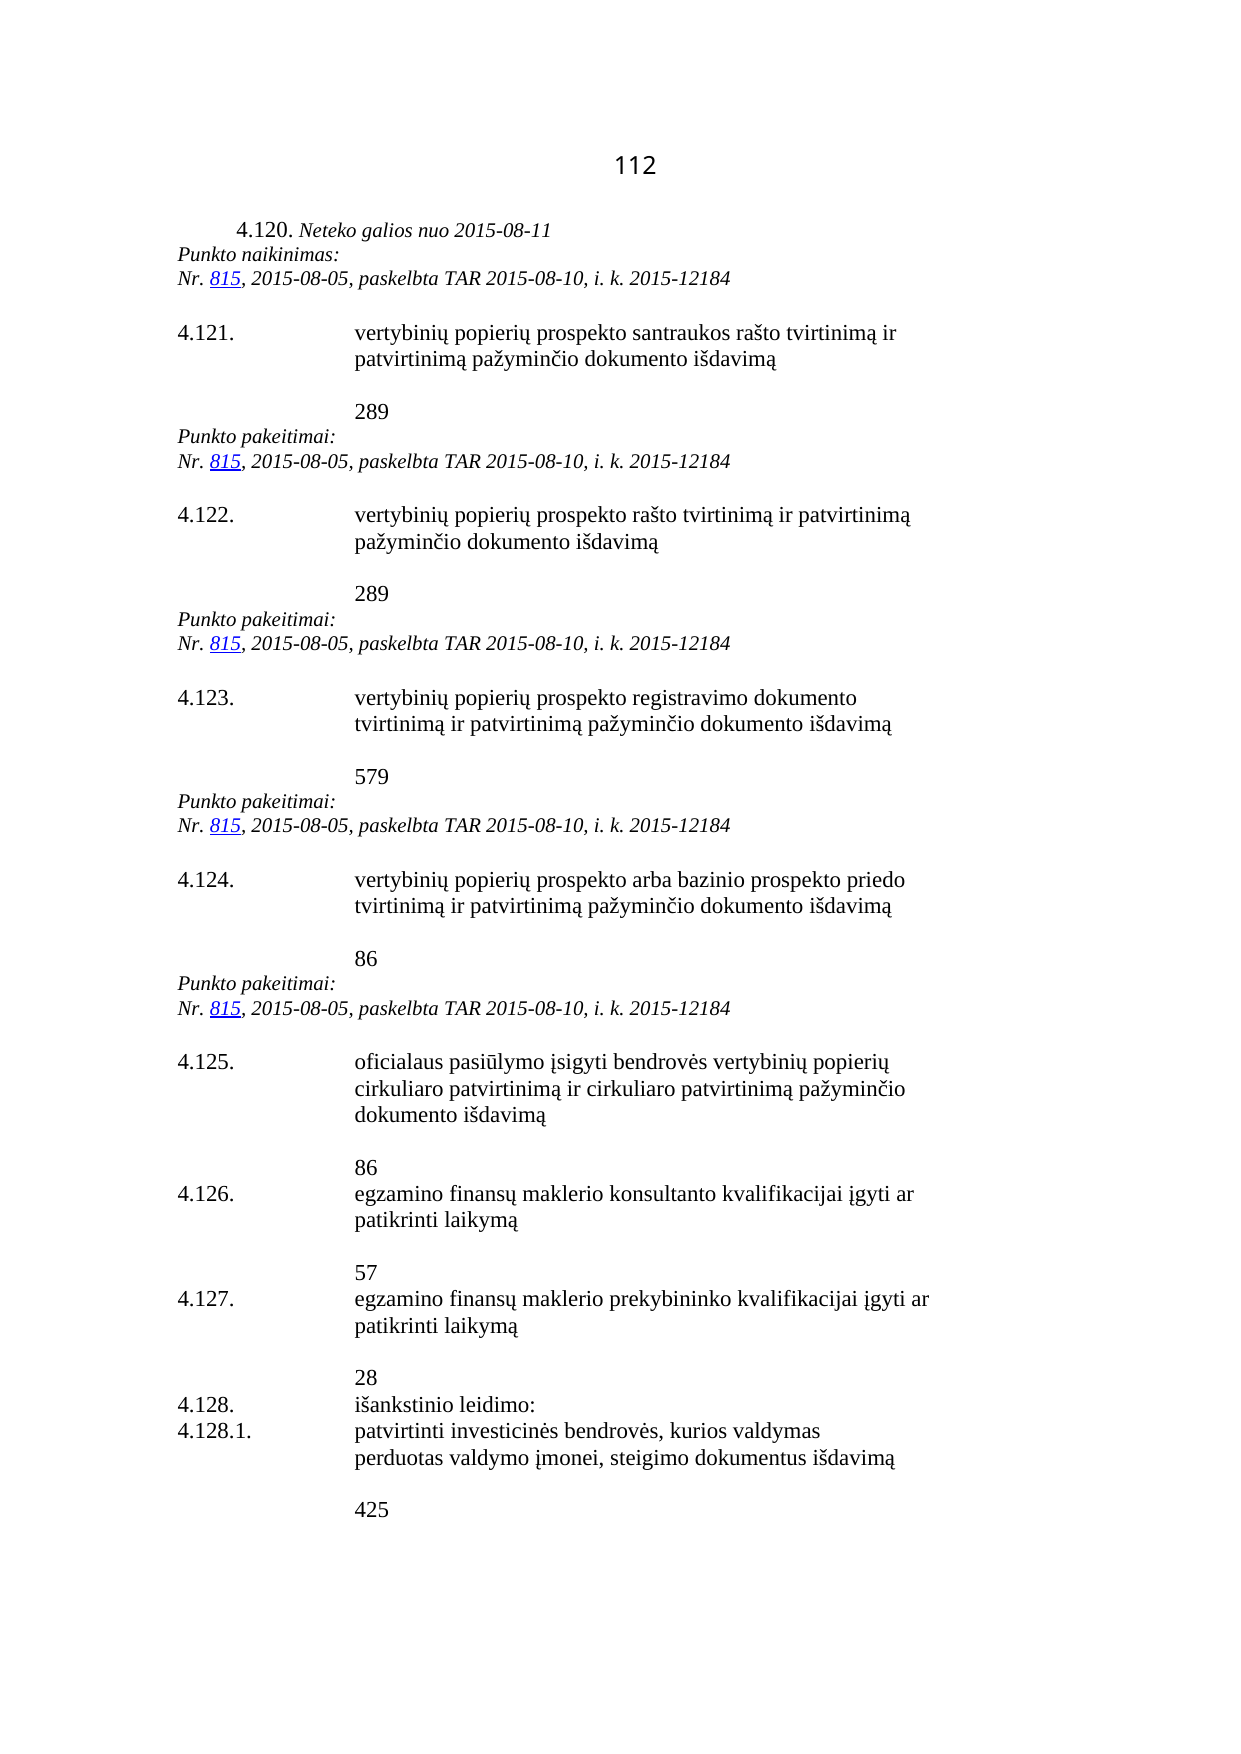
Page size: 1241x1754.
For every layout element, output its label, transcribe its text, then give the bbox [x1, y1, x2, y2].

text dokumento išdavimą 86 [354, 1101, 945, 1180]
text 4.128.1. patvirtinti investicinės bendrovės, kurios valdymas perduotas valdymo įmonei, steigimo dokumentus išdavimą 425 [177, 1417, 916, 1523]
text Nr. 815, 2015-08-05, paskelbta TAR 2015-08-10, i. k. 2015-12184 [177, 266, 1093, 290]
text 4.125. oficialaus pasiūlymo įsigyti bendrovės vertybinių popierių [177, 1048, 945, 1074]
text 4.121. vertybinių popierių prospekto santraukos rašto tvirtinimą ir [177, 319, 945, 345]
text patikrinti laikymą 57 [354, 1206, 945, 1285]
text patikrinti laikymą 28 [354, 1312, 945, 1391]
text tvirtinimą ir patvirtinimą pažyminčio dokumento išdavimą 86 [354, 892, 945, 971]
text 4.128. išankstinio leidimo: [177, 1391, 916, 1417]
text Nr. 815, 2015-08-05, paskelbta TAR 2015-08-10, i. k. 2015-12184 [177, 448, 1093, 473]
text patvirtinimą pažyminčio dokumento išdavimą 289 [354, 345, 945, 424]
text cirkuliaro patvirtinimą ir cirkuliaro patvirtinimą pažyminčio [354, 1074, 945, 1101]
text 4.124. vertybinių popierių prospekto arba bazinio prospekto priedo [177, 866, 945, 892]
text 4.127. egzamino finansų maklerio prekybininko kvalifikacijai įgyti ar [177, 1285, 945, 1312]
text Punkto pakeitimai: [177, 424, 1093, 448]
text Punkto pakeitimai: [177, 607, 1093, 631]
text 4.120. Neteko galios nuo 2015-08-11 [177, 216, 1093, 242]
text Punkto naikinimas: [177, 242, 1093, 266]
text 4.126. egzamino finansų maklerio konsultanto kvalifikacijai įgyti ar [177, 1180, 945, 1206]
text Punkto pakeitimai: [177, 971, 1093, 995]
text pažyminčio dokumento išdavimą 289 [354, 528, 945, 607]
text Punkto pakeitimai: [177, 789, 1093, 813]
text 4.123. vertybinių popierių prospekto registravimo dokumento [177, 684, 945, 710]
text Nr. 815, 2015-08-05, paskelbta TAR 2015-08-10, i. k. 2015-12184 [177, 995, 1093, 1019]
text 4.122. vertybinių popierių prospekto rašto tvirtinimą ir patvirtinimą [177, 501, 945, 528]
text tvirtinimą ir patvirtinimą pažyminčio dokumento išdavimą 579 [354, 710, 945, 789]
text Nr. 815, 2015-08-05, paskelbta TAR 2015-08-10, i. k. 2015-12184 [177, 813, 1093, 837]
text Nr. 815, 2015-08-05, paskelbta TAR 2015-08-10, i. k. 2015-12184 [177, 631, 1093, 655]
